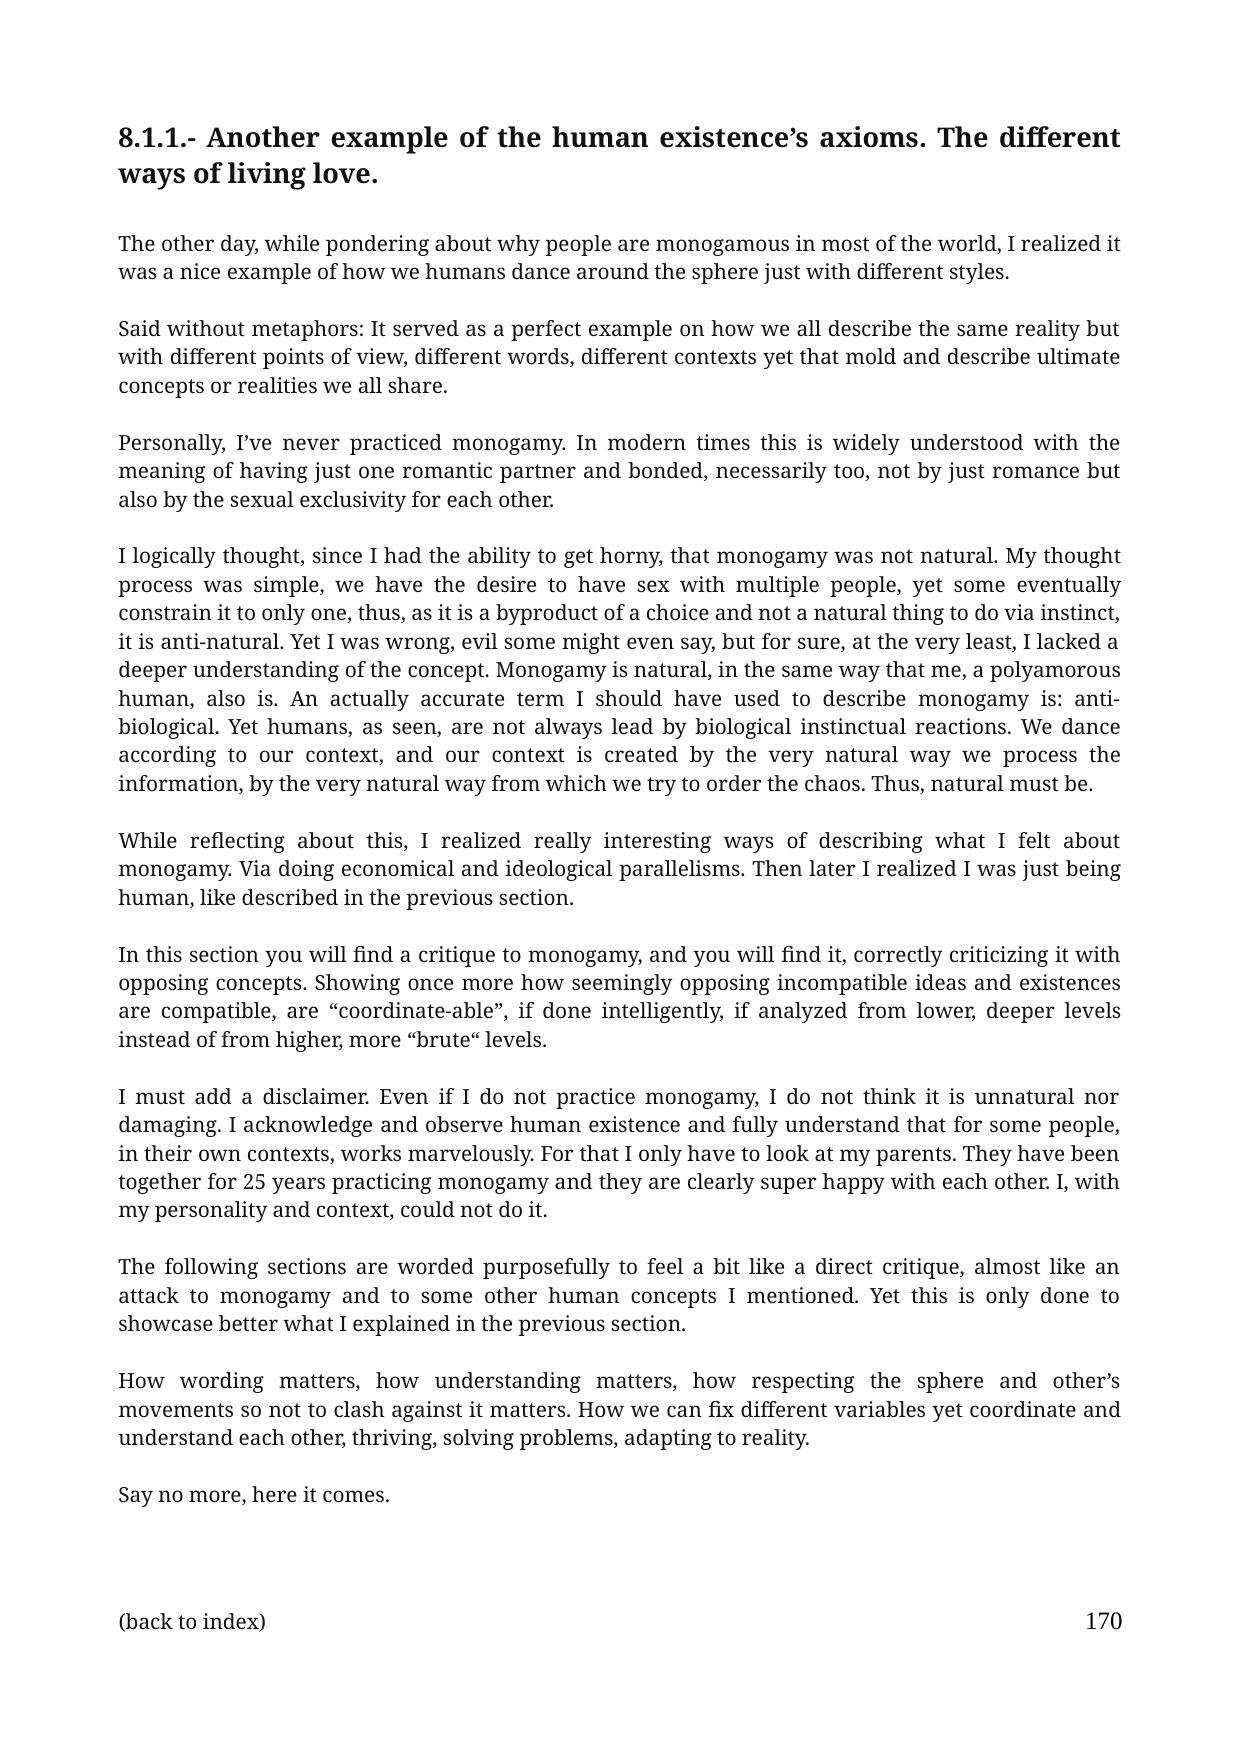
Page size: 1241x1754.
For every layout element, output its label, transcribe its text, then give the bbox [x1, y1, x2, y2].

text The following sections are worded purposefully to feel a bit like a direct critique, almost like an attack to monogamy and to some other human concepts I mentioned. Yet this is only done to showcase better what I explained in the previous section. [118, 1252, 1122, 1338]
text In this section you will find a critique to monogamy, and you will find it, correctly criticizing it with opposing concepts. Showing once more how seemingly opposing incompatible ideas and existences are compatible, are “coordinate-able”, if done intelligently, if analyzed from lower, deeper levels instead of from higher, more “brute“ levels. [118, 940, 1122, 1053]
text Said without metaphors: It served as a perfect example on how we all describe the same reality but with different points of view, different words, different contexts yet that mold and describe ultimate concepts or realities we all share. [118, 314, 1122, 399]
text I logically thought, since I had the ability to get horny, that monogamy was not natural. My thought process was simple, we have the desire to have sex with multiple people, yet some eventually constrain it to only one, thus, as it is a byproduct of a choice and not a natural thing to do via instinct, it is anti-natural. Yet I was wrong, evil some might even say, but for sure, at the very least, I lacked a deeper understanding of the concept. Monogamy is natural, in the same way that me, a polyamorous human, also is. An actually accurate term I should have used to describe monogamy is: anti-biological. Yet humans, as seen, are not always lead by biological instinctual reactions. We dance according to our context, and our context is created by the very natural way we process the information, by the very natural way from which we try to order the chaos. Thus, natural must be. [118, 542, 1122, 797]
text The other day, while pondering about why people are monogamous in most of the world, I realized it was a nice example of how we humans dance around the sphere just with different styles. [118, 229, 1122, 286]
text While reflecting about this, I realized really interesting ways of describing what I felt about monogamy. Via doing economical and ideological parallelisms. Then later I realized I was just being human, like described in the previous section. [118, 826, 1122, 911]
text How wording matters, how understanding matters, how respecting the sphere and other’s movements so not to clash against it matters. How we can fix different variables yet coordinate and understand each other, thriving, solving problems, adapting to reality. [118, 1366, 1122, 1452]
text 8.1.1.- Another example of the human existence’s axioms. The different ways of living love. [118, 118, 1122, 192]
text I must add a disclaimer. Even if I do not practice monogamy, I do not think it is unnatural nor damaging. I acknowledge and observe human existence and fully understand that for some people, in their own contexts, works marvelously. For that I only have to look at my parents. They have been together for 25 years practicing monogamy and they are clearly super happy with each other. I, with my personality and context, could not do it. [118, 1082, 1122, 1224]
text Say no more, here it comes. [118, 1480, 1122, 1508]
text Personally, I’ve never practiced monogamy. In modern times this is widely understood with the meaning of having just one romantic partner and bonded, necessarily too, not by just romance but also by the sexual exclusivity for each other. [118, 428, 1122, 513]
